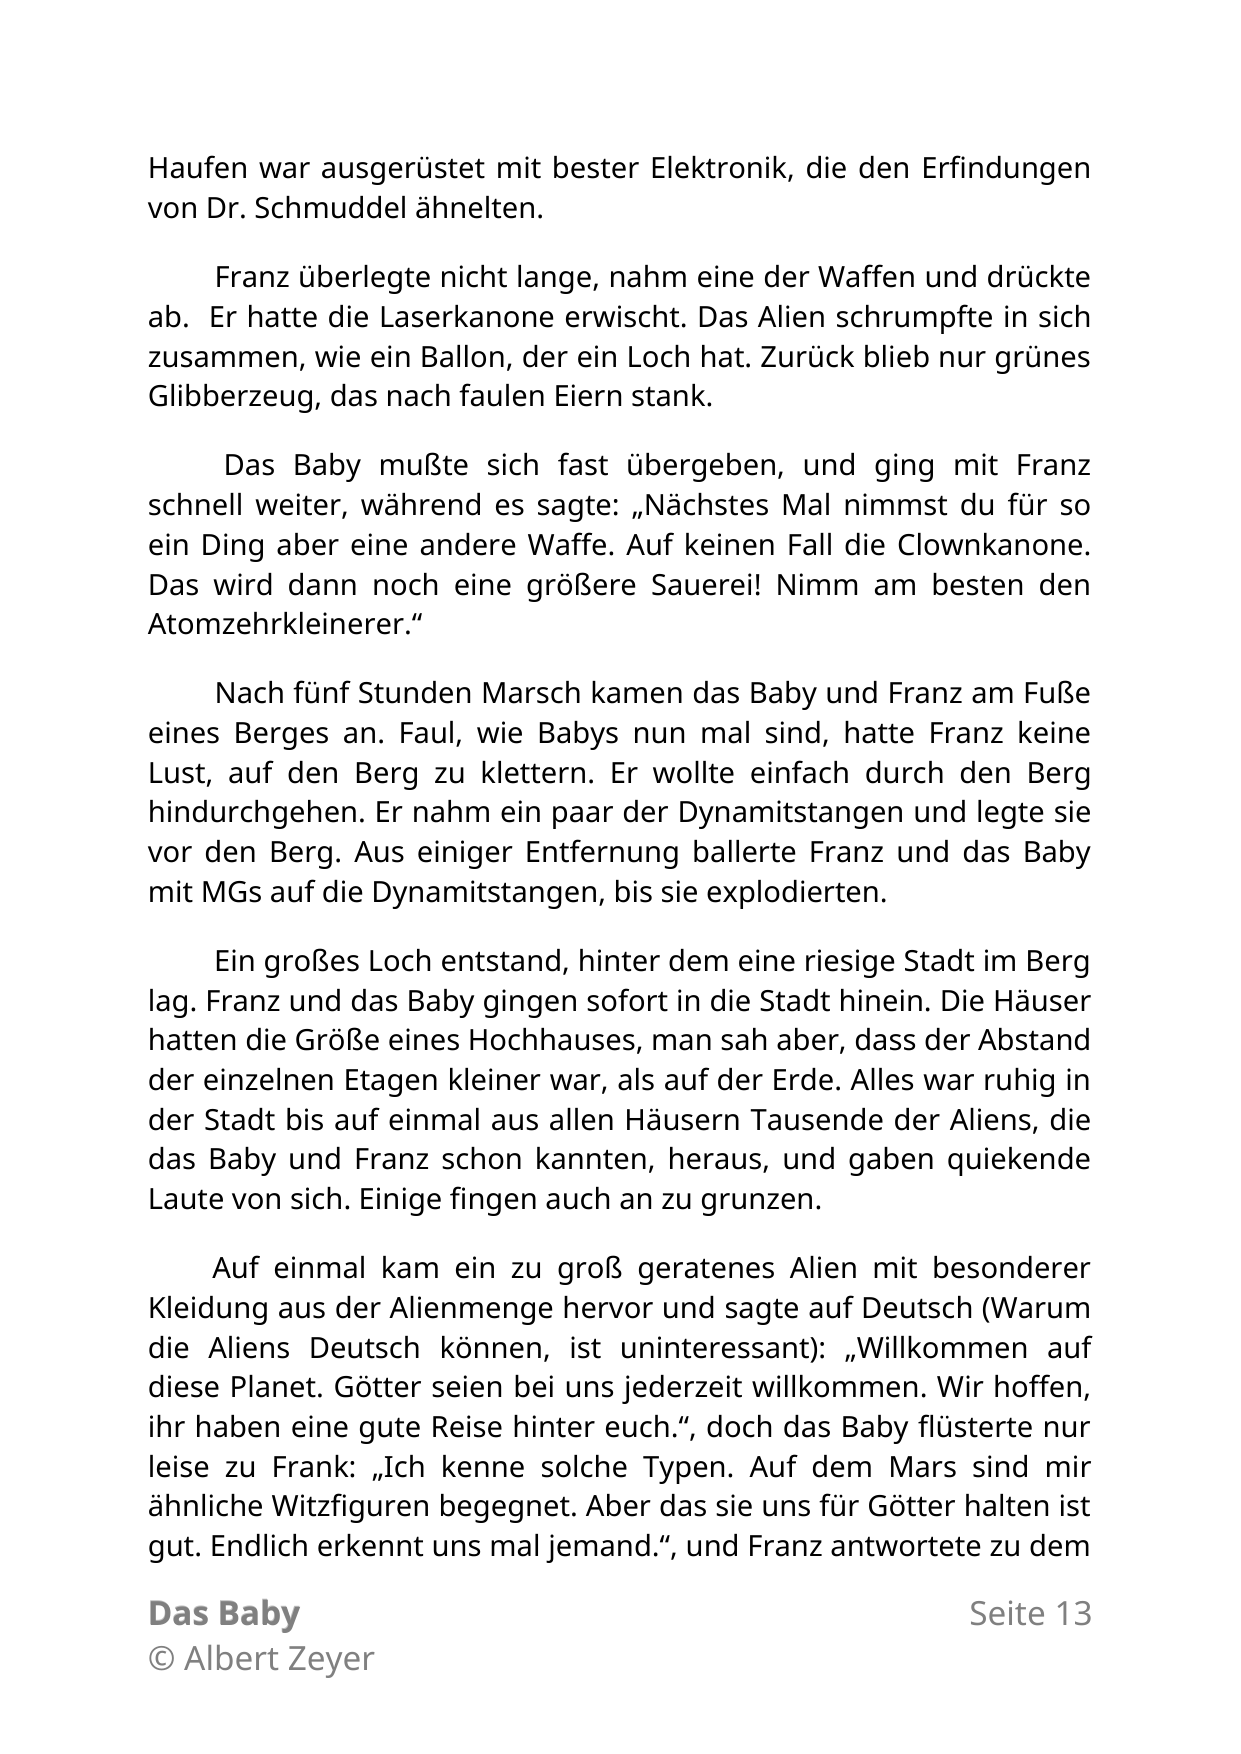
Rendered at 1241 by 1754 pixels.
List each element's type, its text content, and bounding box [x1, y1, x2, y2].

text Franz überlegte nicht lange, nahm eine der Waffen und drückte ab. Er hatte die Laserkanone erwischt. Das Alien schrumpfte in sich zusammen, wie ein Ballon, der ein Loch hat. Zurück blieb nur grünes Glibberzeug, das nach faulen Eiern stank. [148, 256, 1092, 415]
text Auf einmal kam ein zu groß geratenes Alien mit besonderer Kleidung aus der Alienmenge hervor und sagte auf Deutsch (Warum die Aliens Deutsch können, ist uninteressant): „Willkommen auf diese Planet. Götter seien bei uns jederzeit willkommen. Wir hoffen, ihr haben eine gute Reise hinter euch.“, doch das Baby flüsterte nur leise zu Frank: „Ich kenne solche Typen. Auf dem Mars sind mir ähnliche Witzfiguren begegnet. Aber das sie uns für Götter halten ist gut. Endlich erkennt uns mal jemand.“, und Franz antwortete zu dem [148, 1247, 1092, 1565]
text Ein großes Loch entstand, hinter dem eine riesige Stadt im Berg lag. Franz und das Baby gingen sofort in die Stadt hinein. Die Häuser hatten die Größe eines Hochhauses, man sah aber, dass der Abstand der einzelnen Etagen kleiner war, als auf der Erde. Alles war ruhig in der Stadt bis auf einmal aus allen Häusern Tausende der Aliens, die das Baby und Franz schon kannten, heraus, und gaben quiekende Laute von sich. Einige fingen auch an zu grunzen. [148, 940, 1092, 1218]
text Das Baby mußte sich fast übergeben, und ging mit Franz schnell weiter, während es sagte: „Nächstes Mal nimmst du für so ein Ding aber eine andere Waffe. Auf keinen Fall die Clownkanone. Das wird dann noch eine größere Sauerei! Nimm am besten den Atomzehrkleinerer.“ [148, 445, 1092, 643]
text Nach fünf Stunden Marsch kamen das Baby und Franz am Fuße eines Berges an. Faul, wie Babys nun mal sind, hatte Franz keine Lust, auf den Berg zu klettern. Er wollte einfach durch den Berg hindurchgehen. Er nahm ein paar der Dynamitstangen und legte sie vor den Berg. Aus einiger Entfernung ballerte Franz und das Baby mit MGs auf die Dynamitstangen, bis sie explodierten. [148, 673, 1092, 911]
text Haufen war ausgerüstet mit bester Elektronik, die den Erfindungen von Dr. Schmuddel ähnelten. [148, 148, 1092, 227]
